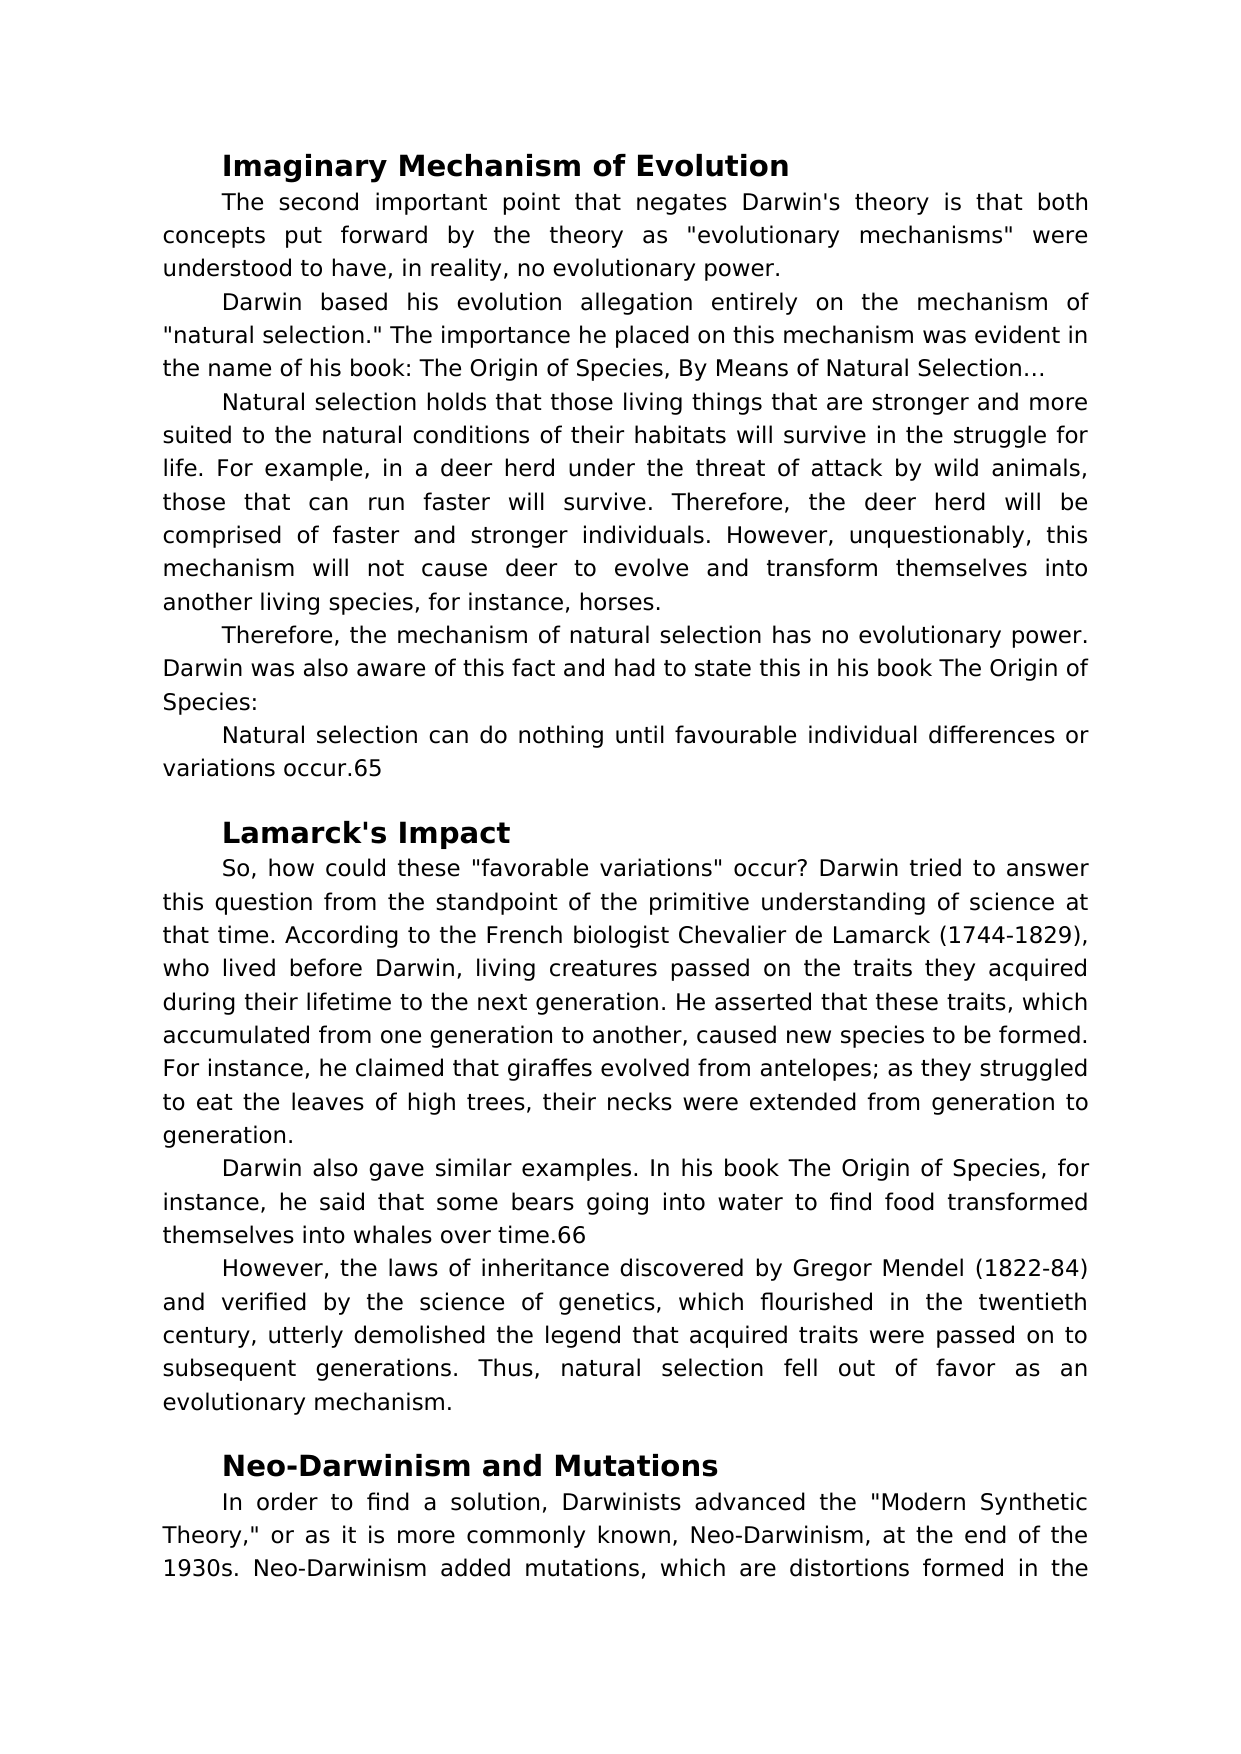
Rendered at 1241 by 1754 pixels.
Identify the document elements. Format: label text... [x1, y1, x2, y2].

text The second important point that negates Darwin's theory is that both concepts put forward by the theory as "evolutionary mechanisms" were understood to have, in reality, no evolutionary power. [162, 183, 1090, 283]
text In order to find a solution, Darwinists advanced the "Modern Synthetic Theory," or as it is more commonly known, Neo-Darwinism, at the end of the 1930s. Neo-Darwinism added mutations, which are distortions formed in the [162, 1483, 1090, 1583]
text However, the laws of inheritance discovered by Gregor Mendel (1822-84) and verified by the science of genetics, which flourished in the twentieth century, utterly demolished the legend that acquired traits were passed on to subsequent generations. Thus, natural selection fell out of favor as an evolutionary mechanism. [162, 1250, 1090, 1417]
text Neo-Darwinism and Mutations [162, 1450, 1090, 1483]
text Natural selection holds that those living things that are stronger and more suited to the natural conditions of their habitats will survive in the struggle for life. For example, in a deer herd under the threat of attack by wild animals, those that can run faster will survive. Therefore, the deer herd will be comprised of faster and stronger individuals. However, unquestionably, this mechanism will not cause deer to evolve and transform themselves into another living species, for instance, horses. [162, 383, 1090, 617]
text So, how could these "favorable variations" occur? Darwin tried to answer this question from the standpoint of the primitive understanding of science at that time. According to the French biologist Chevalier de Lamarck (1744-1829), who lived before Darwin, living creatures passed on the traits they acquired during their lifetime to the next generation. He asserted that these traits, which accumulated from one generation to another, caused new species to be formed. For instance, he claimed that giraffes evolved from antelopes; as they struggled to eat the leaves of high trees, their necks were extended from generation to generation. [162, 850, 1090, 1150]
text Natural selection can do nothing until favourable individual differences or variations occur.65 [162, 717, 1090, 783]
text Lamarck's Impact [162, 817, 1090, 850]
text Darwin also gave similar examples. In his book The Origin of Species, for instance, he said that some bears going into water to find food transformed themselves into whales over time.66 [162, 1150, 1090, 1250]
text Therefore, the mechanism of natural selection has no evolutionary power. Darwin was also aware of this fact and had to state this in his book The Origin of Species: [162, 617, 1090, 717]
text Darwin based his evolution allegation entirely on the mechanism of "natural selection." The importance he placed on this mechanism was evident in the name of his book: The Origin of Species, By Means of Natural Selection… [162, 283, 1090, 383]
text Imaginary Mechanism of Evolution [162, 150, 1090, 183]
